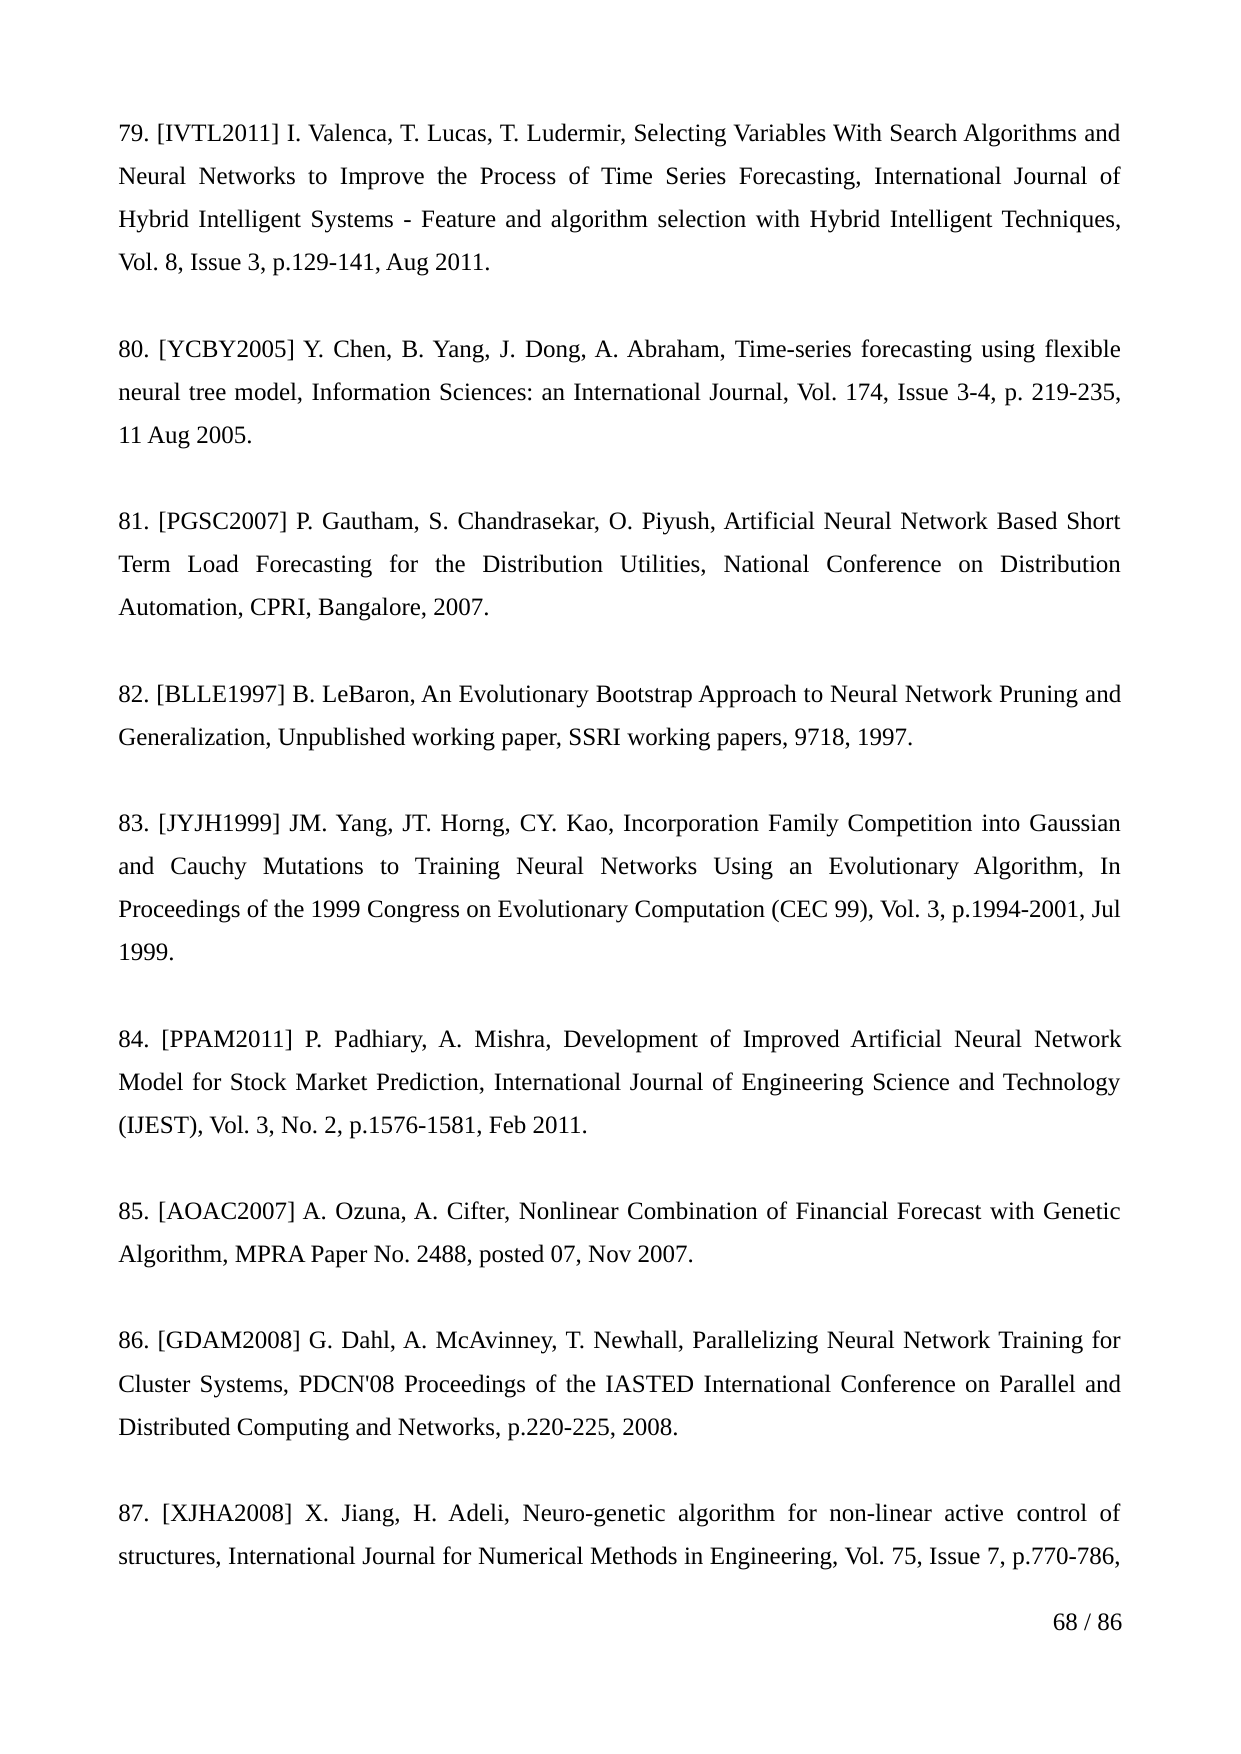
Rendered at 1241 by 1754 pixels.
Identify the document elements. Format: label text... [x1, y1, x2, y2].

text 79. [IVTL2011] I. Valenca, T. Lucas, T. Ludermir, Selecting Variables With Search Algorithms and Neural Networks to Improve the Process of Time Series Forecasting, International Journal of Hybrid Intelligent Systems - Feature and algorithm selection with Hybrid Intelligent Techniques, Vol. 8, Issue 3, p.129-141, Aug 2011. [118, 118, 1122, 276]
text 87. [XJHA2008] X. Jiang, H. Adeli, Neuro-genetic algorithm for non-linear active control of structures, International Journal for Numerical Methods in Engineering, Vol. 75, Issue 7, p.770-786, [118, 1498, 1122, 1570]
text 86. [GDAM2008] G. Dahl, A. McAvinney, T. Newhall, Parallelizing Neural Network Training for Cluster Systems, PDCN'08 Proceedings of the IASTED International Conference on Parallel and Distributed Computing and Networks, p.220-225, 2008. [118, 1326, 1122, 1441]
text 80. [YCBY2005] Y. Chen, B. Yang, J. Dong, A. Abraham, Time-series forecasting using flexible neural tree model, Information Sciences: an International Journal, Vol. 174, Issue 3-4, p. 219-235, 11 Aug 2005. [118, 334, 1122, 449]
text 83. [JYJH1999] JM. Yang, JT. Horng, CY. Kao, Incorporation Family Competition into Gaussian and Cauchy Mutations to Training Neural Networks Using an Evolutionary Algorithm, In Proceedings of the 1999 Congress on Evolutionary Computation (CEC 99), Vol. 3, p.1994-2001, Jul 1999. [118, 808, 1122, 966]
text 82. [BLLE1997] B. LeBaron, An Evolutionary Bootstrap Approach to Neural Network Pruning and Generalization, Unpublished working paper, SSRI working papers, 9718, 1997. [118, 679, 1122, 751]
text 85. [AOAC2007] A. Ozuna, A. Cifter, Nonlinear Combination of Financial Forecast with Genetic Algorithm, MPRA Paper No. 2488, posted 07, Nov 2007. [118, 1196, 1122, 1268]
text 81. [PGSC2007] P. Gautham, S. Chandrasekar, O. Piyush, Artificial Neural Network Based Short Term Load Forecasting for the Distribution Utilities, National Conference on Distribution Automation, CPRI, Bangalore, 2007. [118, 506, 1122, 621]
text 84. [PPAM2011] P. Padhiary, A. Mishra, Development of Improved Artificial Neural Network Model for Stock Market Prediction, International Journal of Engineering Science and Technology (IJEST), Vol. 3, No. 2, p.1576-1581, Feb 2011. [118, 1024, 1122, 1139]
